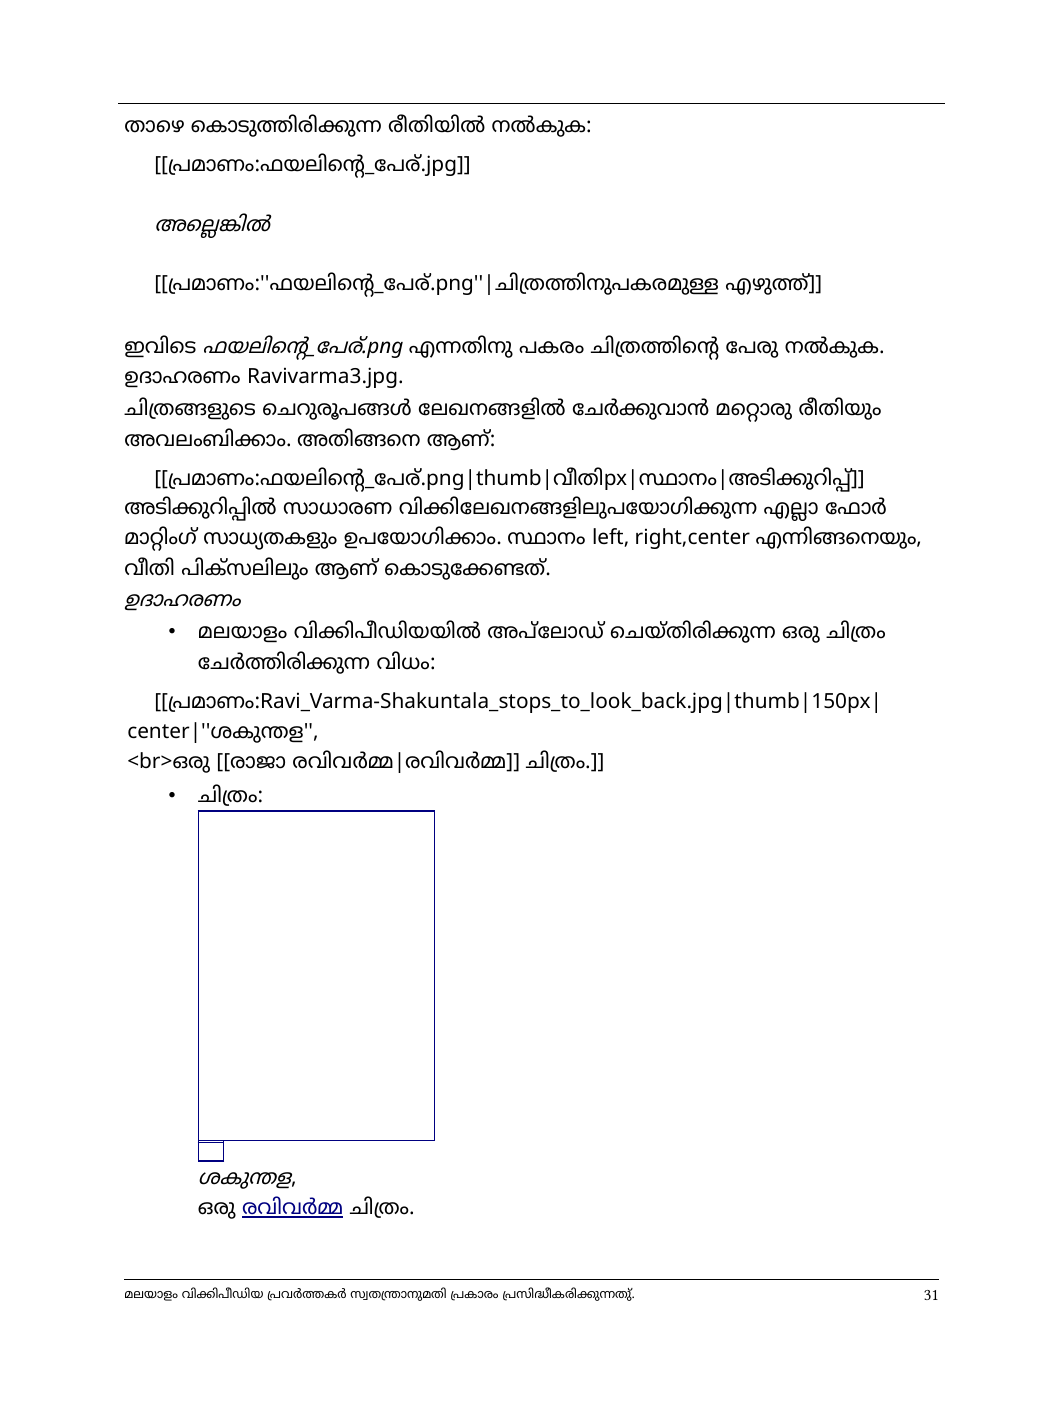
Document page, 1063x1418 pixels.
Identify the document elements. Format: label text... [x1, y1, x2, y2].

table_header [[പ്രമാണം:ഫയലിന്റെ_പേര്‌.jpg]] അല്ലെങ്കില്‍ [[പ്രമാണം:''ഫയലിന്റെ_പേര്‌.png''|ചിത്രത്തിനുപകരമുള്ള എഴുത്ത്‌]] [124, 146, 906, 331]
list മലയാളം വിക്കിപീഡിയയില്‍ അപ്‌ലോഡ് ചെയ്തിരിക്കുന്ന ഒരു ചിത്രം ചേര്‍ത്തിരിക്കുന്ന വിധം: [168, 621, 939, 677]
text ചിത്രങ്ങളുടെ ചെറുരൂപങ്ങള്‍ ലേഖനങ്ങളില്‍ ചേര്‍ക്കുവാന്‍ മറ്റൊരു രീതിയും അവലംബിക്കാം. അതിങ്ങനെ ആണ്: [124, 398, 939, 454]
list ചിത്രം: [168, 780, 939, 810]
text ഉദാഹരണം [124, 589, 939, 615]
text ഇവിടെ ഫയലിന്റെ_പേര്‌.png എന്നതിനു പകരം ചിത്രത്തിന്റെ പേരു നല്‍കുക. ഉദാഹരണം Ravivarma3.jpg. [124, 331, 939, 392]
text അടിക്കുറിപ്പില്‍ സാധാരണ വിക്കിലേഖനങ്ങളിലുപയോഗിക്കുന്ന എല്ലാ ഫോര്‍മാറ്റിംഗ്‌ സാധ്യതകളും ഉപയോഗിക്കാം. സ്ഥാനം left, right,center എന്നിങ്ങനെയും, വീതി പിക്സലിലും ആണ്‌ കൊടുക്കേണ്ടത്‌. [124, 496, 939, 583]
text താഴെ കൊടുത്തിരിക്കുന്ന രീതിയില്‍ നല്‍കുക: [124, 110, 939, 140]
list ശകുന്തള, ഒരു രവിവര്‍മ്മ ചിത്രം. [168, 1162, 939, 1222]
table_header [[പ്രമാണം:Ravi_Varma-Shakuntala_stops_to_look_back.jpg|thumb|150px|center|''ശകുന്തള'', <br>ഒരു [[രാജാ രവിവര്‍മ്മ|രവിവര്‍മ്മ]] ചിത്രം.]] [124, 683, 943, 780]
table_header [[പ്രമാണം:ഫയലിന്റെ_പേര്‌.png|thumb|വീതിpx|സ്ഥാനം|അടിക്കുറിപ്പ്‌]] [124, 460, 942, 496]
